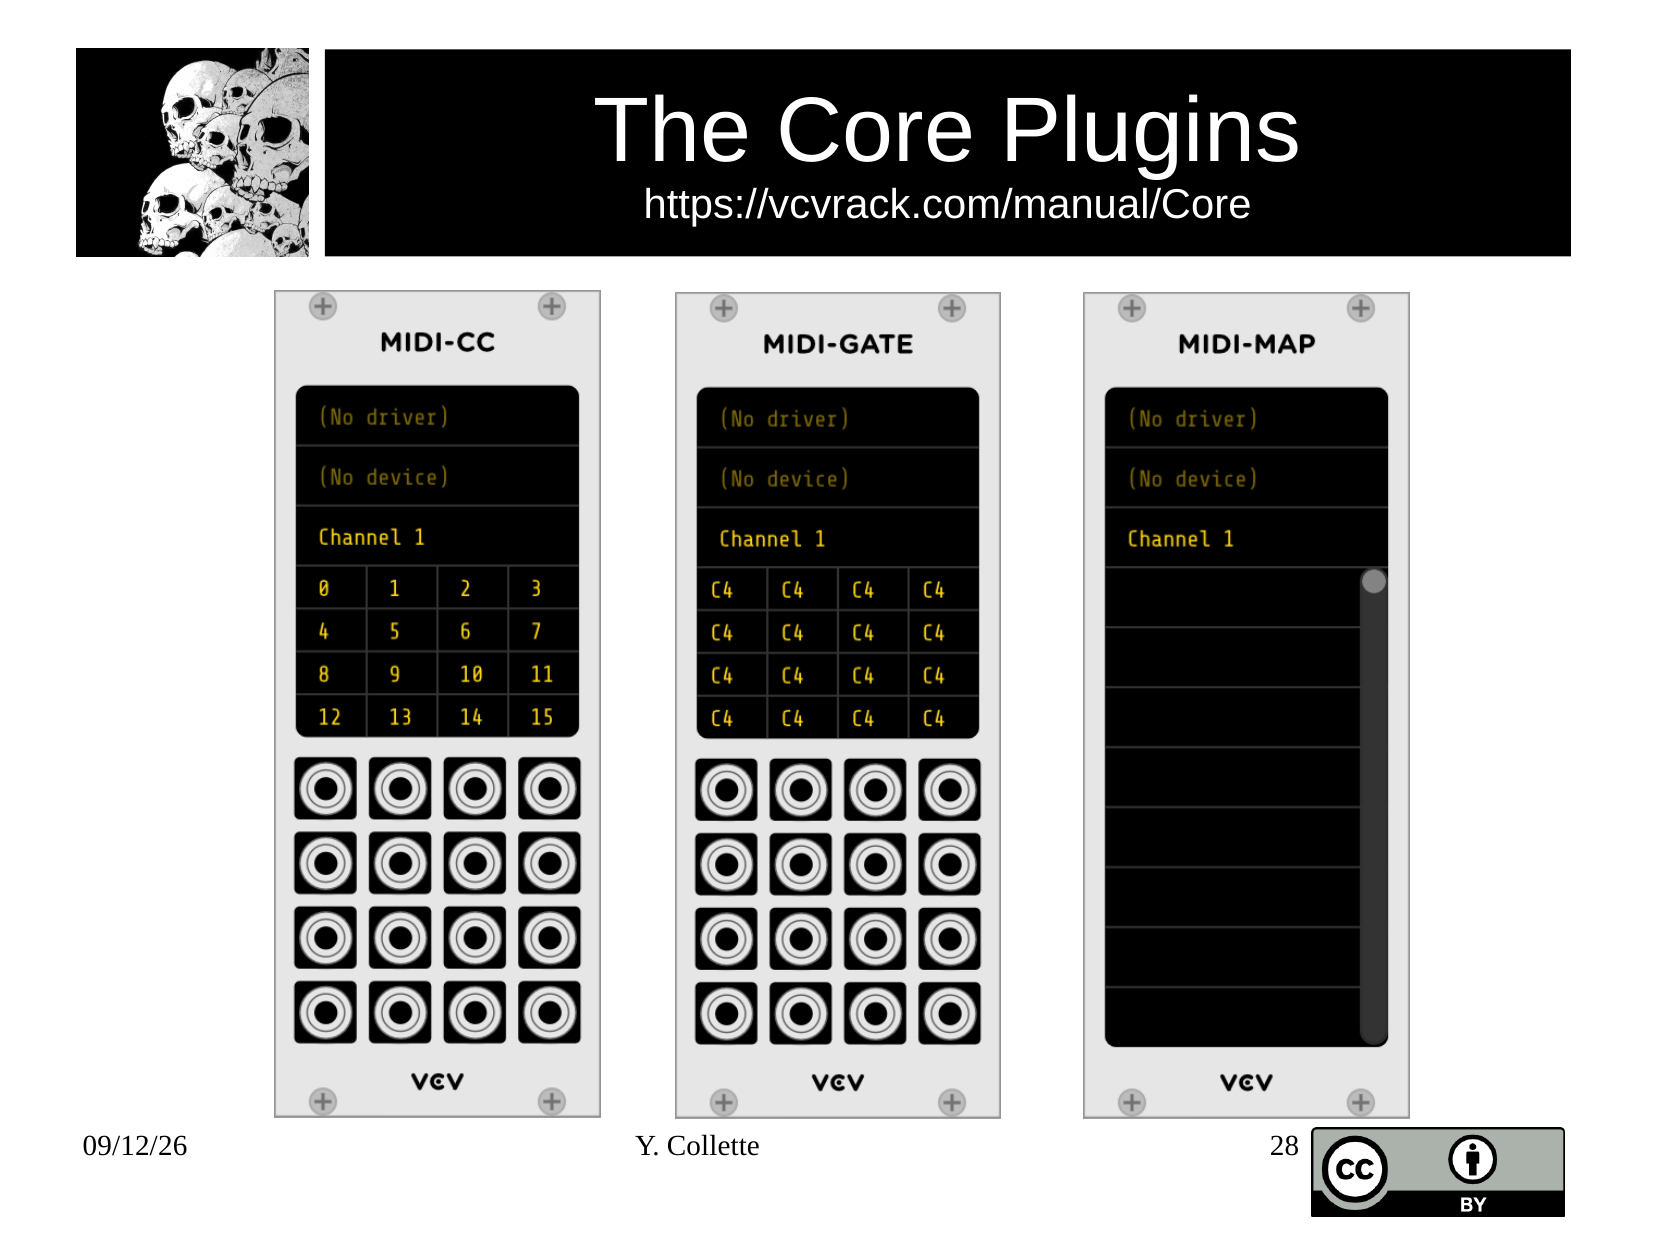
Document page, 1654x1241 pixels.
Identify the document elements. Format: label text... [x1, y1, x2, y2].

picture [76, 48, 309, 257]
picture [1083, 292, 1410, 1119]
title The Core Plugins https://vcvrack.com/manual/Core [324, 49, 1571, 257]
picture [274, 290, 601, 1118]
picture [675, 292, 1001, 1119]
picture [1311, 1127, 1565, 1217]
